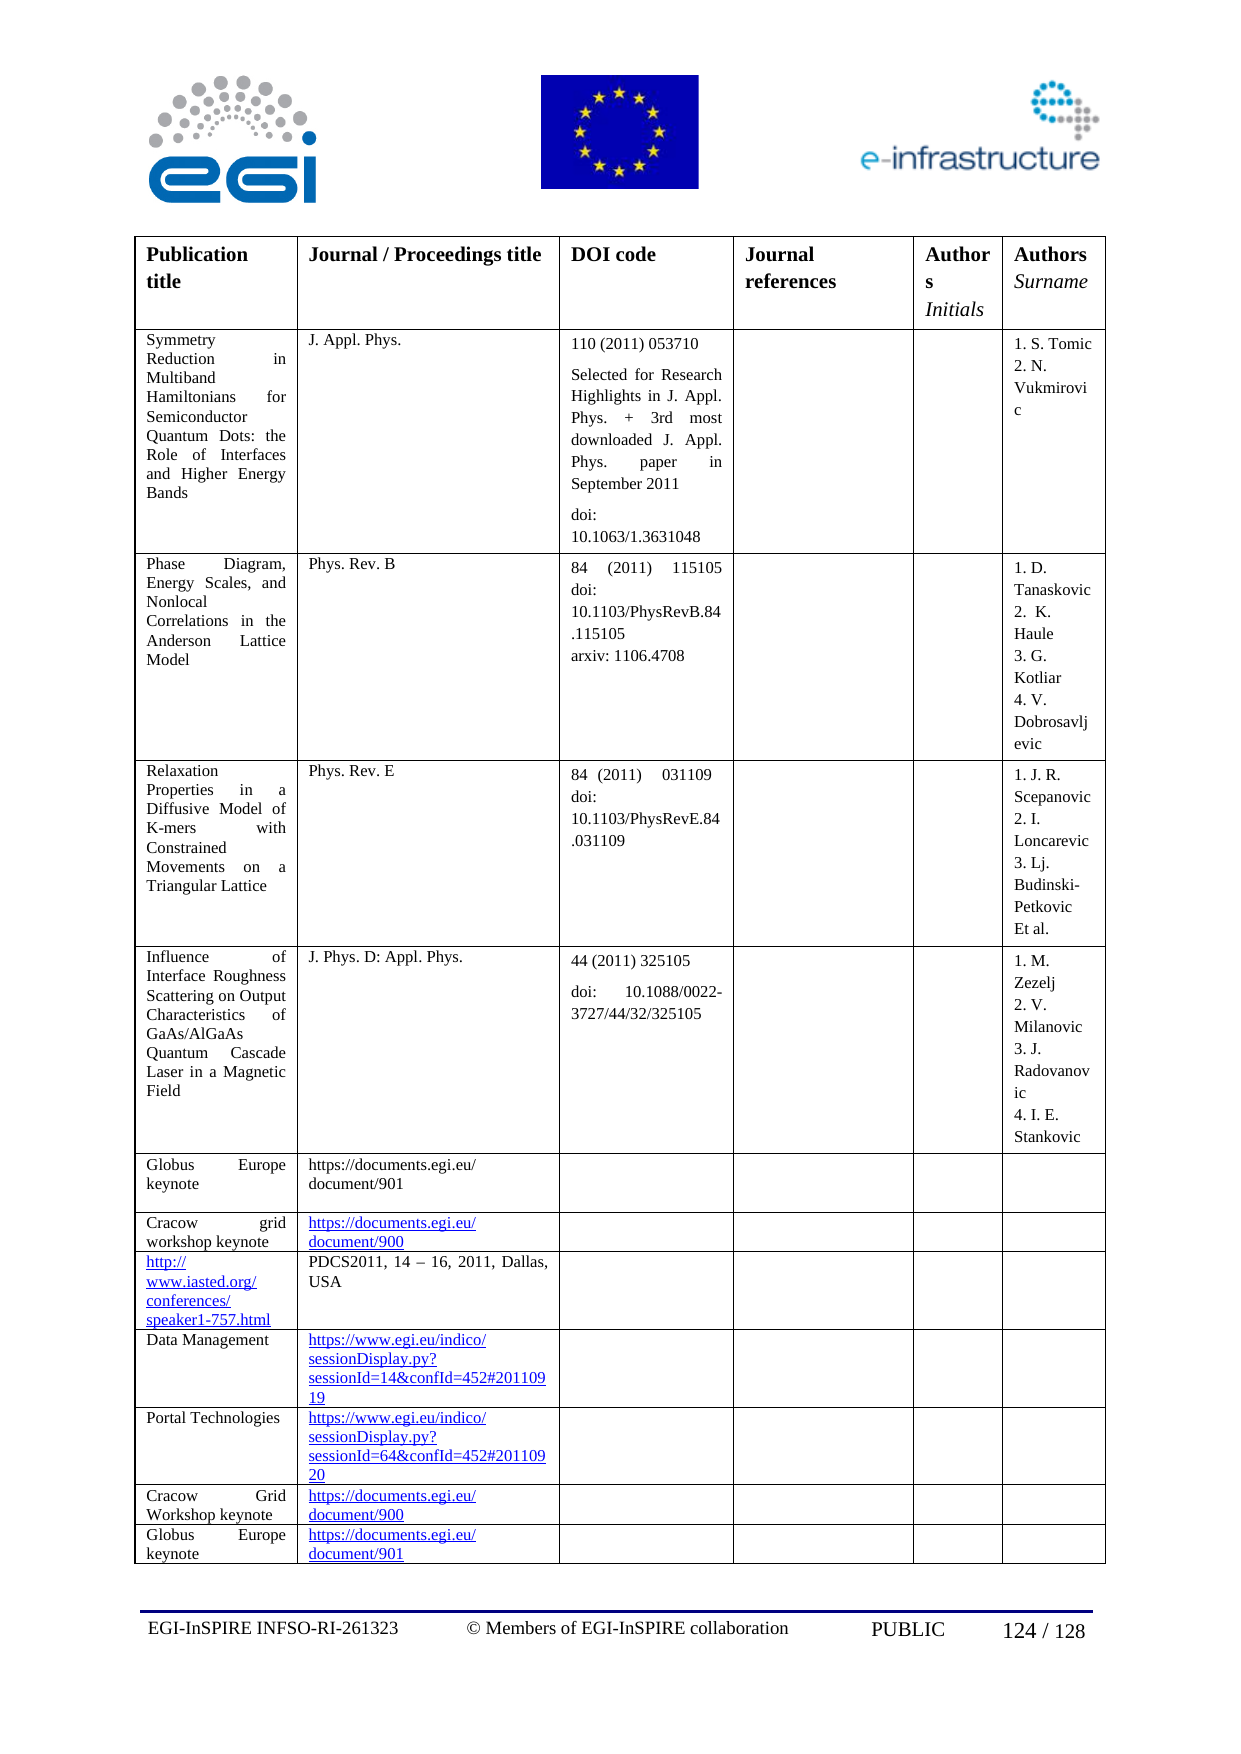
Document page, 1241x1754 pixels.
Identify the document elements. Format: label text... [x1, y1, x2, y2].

table_cell 44 (2011) 325105 doi: 10.1088/0022-3727/44/32/325105 [560, 947, 733, 1153]
table_cell Globus Europe keynote [136, 1154, 297, 1212]
table_cell Influence of Interface Roughness Scattering on Output Characteristics of GaAs/AlGaAs Quantum Cascade Laser in a Magnetic Field [136, 947, 297, 1153]
table_cell Phys. Rev. E [298, 761, 559, 946]
table_cell Phys. Rev. B [298, 554, 559, 760]
table_cell [560, 1485, 733, 1524]
table_cell [560, 1213, 733, 1251]
table_cell [914, 1408, 1002, 1484]
table_cell https://documents.egi.eu/document/900 [298, 1213, 559, 1251]
table_cell http://www.iasted.org/conferences/speaker1-757.html [136, 1252, 297, 1329]
table_cell https://documents.egi.eu/document/901 [298, 1525, 559, 1563]
table_cell [1003, 1213, 1105, 1251]
table_cell 110 (2011) 053710 Selected for Research Highlights in J. Appl. Phys. + 3rd most downloaded J. Appl. Phys. paper in September 2011 doi: 10.1063/1.3631048 [560, 330, 733, 553]
table_cell [734, 1154, 913, 1212]
table_cell https://www.egi.eu/indico/sessionDisplay.py?sessionId=64&confId=452#20110920 [298, 1408, 559, 1484]
table_cell [734, 761, 913, 946]
table_cell [560, 1252, 733, 1329]
table_cell [914, 1330, 1002, 1407]
table_cell [914, 761, 1002, 946]
table_cell [560, 1330, 733, 1407]
table_cell [914, 330, 1002, 553]
table_cell Globus Europe keynote [136, 1525, 297, 1563]
table_cell PDCS2011, 14 – 16, 2011, Dallas, USA [298, 1252, 559, 1329]
table_cell [734, 554, 913, 760]
table_cell [914, 947, 1002, 1153]
table_header Authors Initials [914, 237, 1002, 329]
table_cell Cracow Grid Workshop keynote [136, 1485, 297, 1524]
table_cell [914, 1213, 1002, 1251]
table_cell [734, 1213, 913, 1251]
table_cell [734, 1252, 913, 1329]
table_cell [914, 1525, 1002, 1563]
table_cell [914, 1154, 1002, 1212]
table_cell [560, 1525, 733, 1563]
table_cell [560, 1154, 733, 1212]
table_cell [734, 1330, 913, 1407]
table_cell [1003, 1525, 1105, 1563]
table_header Journal references [734, 237, 913, 329]
table_cell Relaxation Properties in a Diffusive Model of K-mers with Constrained Movements on a Triangular Lattice [136, 761, 297, 946]
table_cell https://documents.egi.eu/document/901 [298, 1154, 559, 1212]
table_cell [560, 1408, 733, 1484]
table_cell [914, 1485, 1002, 1524]
table_cell 1. S. Tomic 2. N. Vukmirovic [1003, 330, 1105, 553]
table_cell [1003, 1408, 1105, 1484]
table_cell 1. J. R. Scepanovic 2. I. Loncarevic 3. Lj. Budinski-Petkovic Et al. [1003, 761, 1105, 946]
table_cell Symmetry Reduction in Multiband Hamiltonians for Semiconductor Quantum Dots: the Role of Interfaces and Higher Energy Bands [136, 330, 297, 553]
table_header Authors Surname [1003, 237, 1105, 329]
table_cell 84 (2011) 115105 doi: 10.1103/PhysRevB.84.115105 arxiv: 1106.4708 [560, 554, 733, 760]
table_cell 1. M. Zezelj 2. V. Milanovic 3. J. Radovanovic 4. I. E. Stankovic [1003, 947, 1105, 1153]
table_cell Cracow grid workshop keynote [136, 1213, 297, 1251]
table_cell Phase Diagram, Energy Scales, and Nonlocal Correlations in the Anderson Lattice Model [136, 554, 297, 760]
table_cell J. Appl. Phys. [298, 330, 559, 553]
table_header DOI code [560, 237, 733, 329]
table_cell [1003, 1252, 1105, 1329]
table_cell 84 (2011) 031109 doi: 10.1103/PhysRevE.84.031109 [560, 761, 733, 946]
table_header Publication title [136, 237, 297, 329]
table_cell Data Management [136, 1330, 297, 1407]
table_cell J. Phys. D: Appl. Phys. [298, 947, 559, 1153]
table_cell Portal Technologies [136, 1408, 297, 1484]
table_cell [734, 1408, 913, 1484]
table_cell 1. D. Tanaskovic 2. K. Haule 3. G. Kotliar 4. V. Dobrosavljevic [1003, 554, 1105, 760]
table_cell [914, 554, 1002, 760]
table_cell [734, 1485, 913, 1524]
table_cell https://www.egi.eu/indico/sessionDisplay.py?sessionId=14&confId=452#20110919 [298, 1330, 559, 1407]
table_cell [1003, 1485, 1105, 1524]
table_cell [734, 330, 913, 553]
table_cell https://documents.egi.eu/document/900 [298, 1485, 559, 1524]
table_header Journal / Proceedings title [298, 237, 559, 329]
table_cell [1003, 1154, 1105, 1212]
table_cell [914, 1252, 1002, 1329]
table_cell [734, 1525, 913, 1563]
table_cell [1003, 1330, 1105, 1407]
table_cell [734, 947, 913, 1153]
